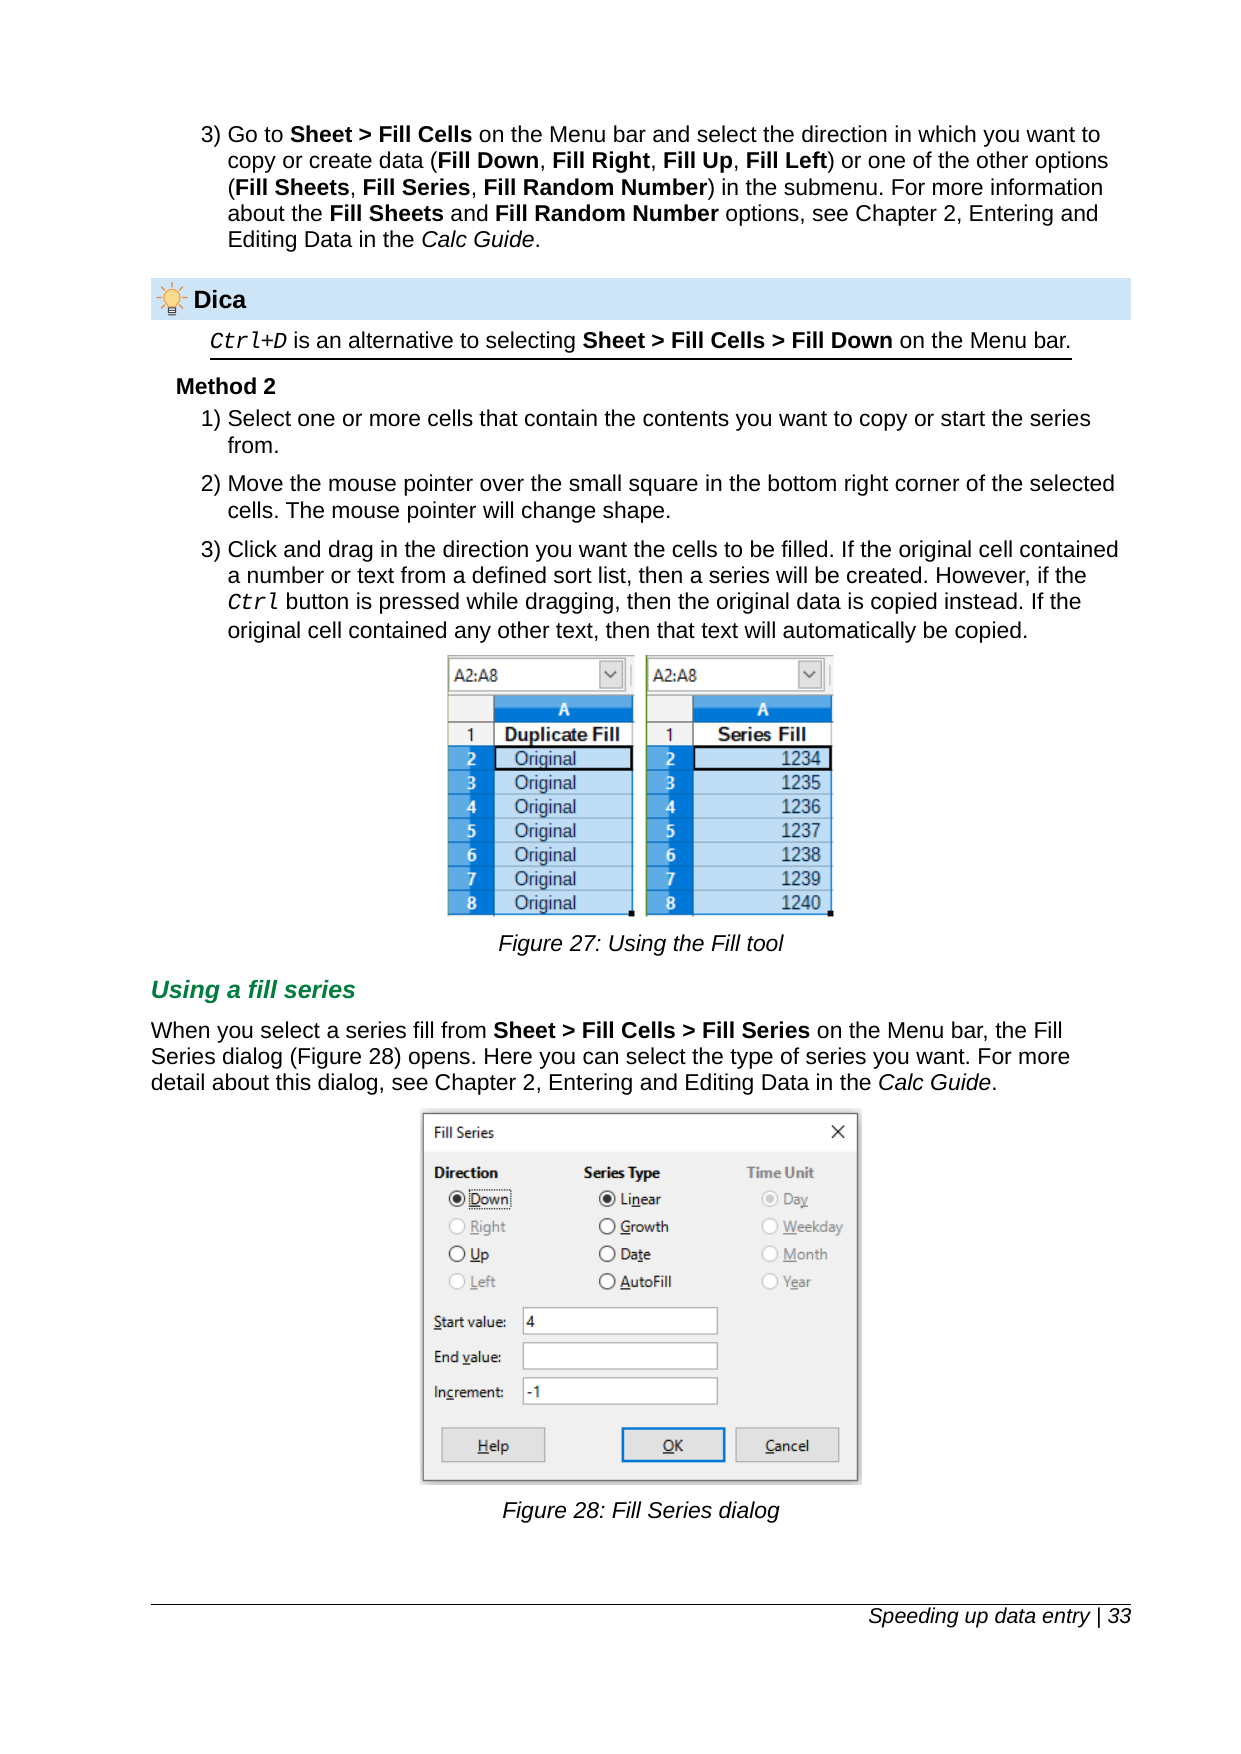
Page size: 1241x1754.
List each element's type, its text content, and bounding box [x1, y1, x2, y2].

picture [419, 1108, 862, 1485]
text When you select a series fill from Sheet > Fill Cells > Fill Series on the Menu bar, the Fill Series dialog (Figure 28) opens. Here you can select the type of series you want. For more detail about this dialog, see Chapter 2, Entering and Editing Data in the Calc Guide. [151, 1017, 1131, 1096]
list Select one or more cells that contain the contents you want to copy or start the series from. [227, 405, 1131, 458]
list Go to Sheet > Fill Cells on the Menu bar and select the direction in which you want to copy or create data (Fill Down, Fill Right, Fill Up, Fill Left) or one of the other options (Fill Sheets, Fill Series, Fill Random Number) in the submenu. For more information about the Fill Sheets and Fill Random Number options, see Chapter 2, Entering and Editing Data in the Calc Guide. [227, 121, 1131, 253]
subtitle Dica [193, 278, 1131, 320]
list Click and drag in the direction you want the cells to be filled. If the original cell contained a number or text from a defined sort list, then a series will be created. However, if the Ctrl button is pressed while dragging, then the original data is copied instead. If the original cell contained any other text, then that text will automatically be copied. [227, 536, 1131, 643]
text Ctrl+D is an alternative to selecting Sheet > Fill Cells > Fill Down on the Menu bar. [209, 327, 1072, 360]
text Figure 27: Using the Fill tool [447, 929, 834, 956]
subtitle Using a fill series [151, 975, 1131, 1004]
list Move the mouse pointer over the small square in the bottom right corner of the selected cells. The mouse pointer will change shape. [227, 470, 1131, 523]
picture [447, 655, 835, 918]
text Figure 28: Fill Series dialog [419, 1497, 862, 1523]
text Method 2 [176, 373, 1131, 399]
